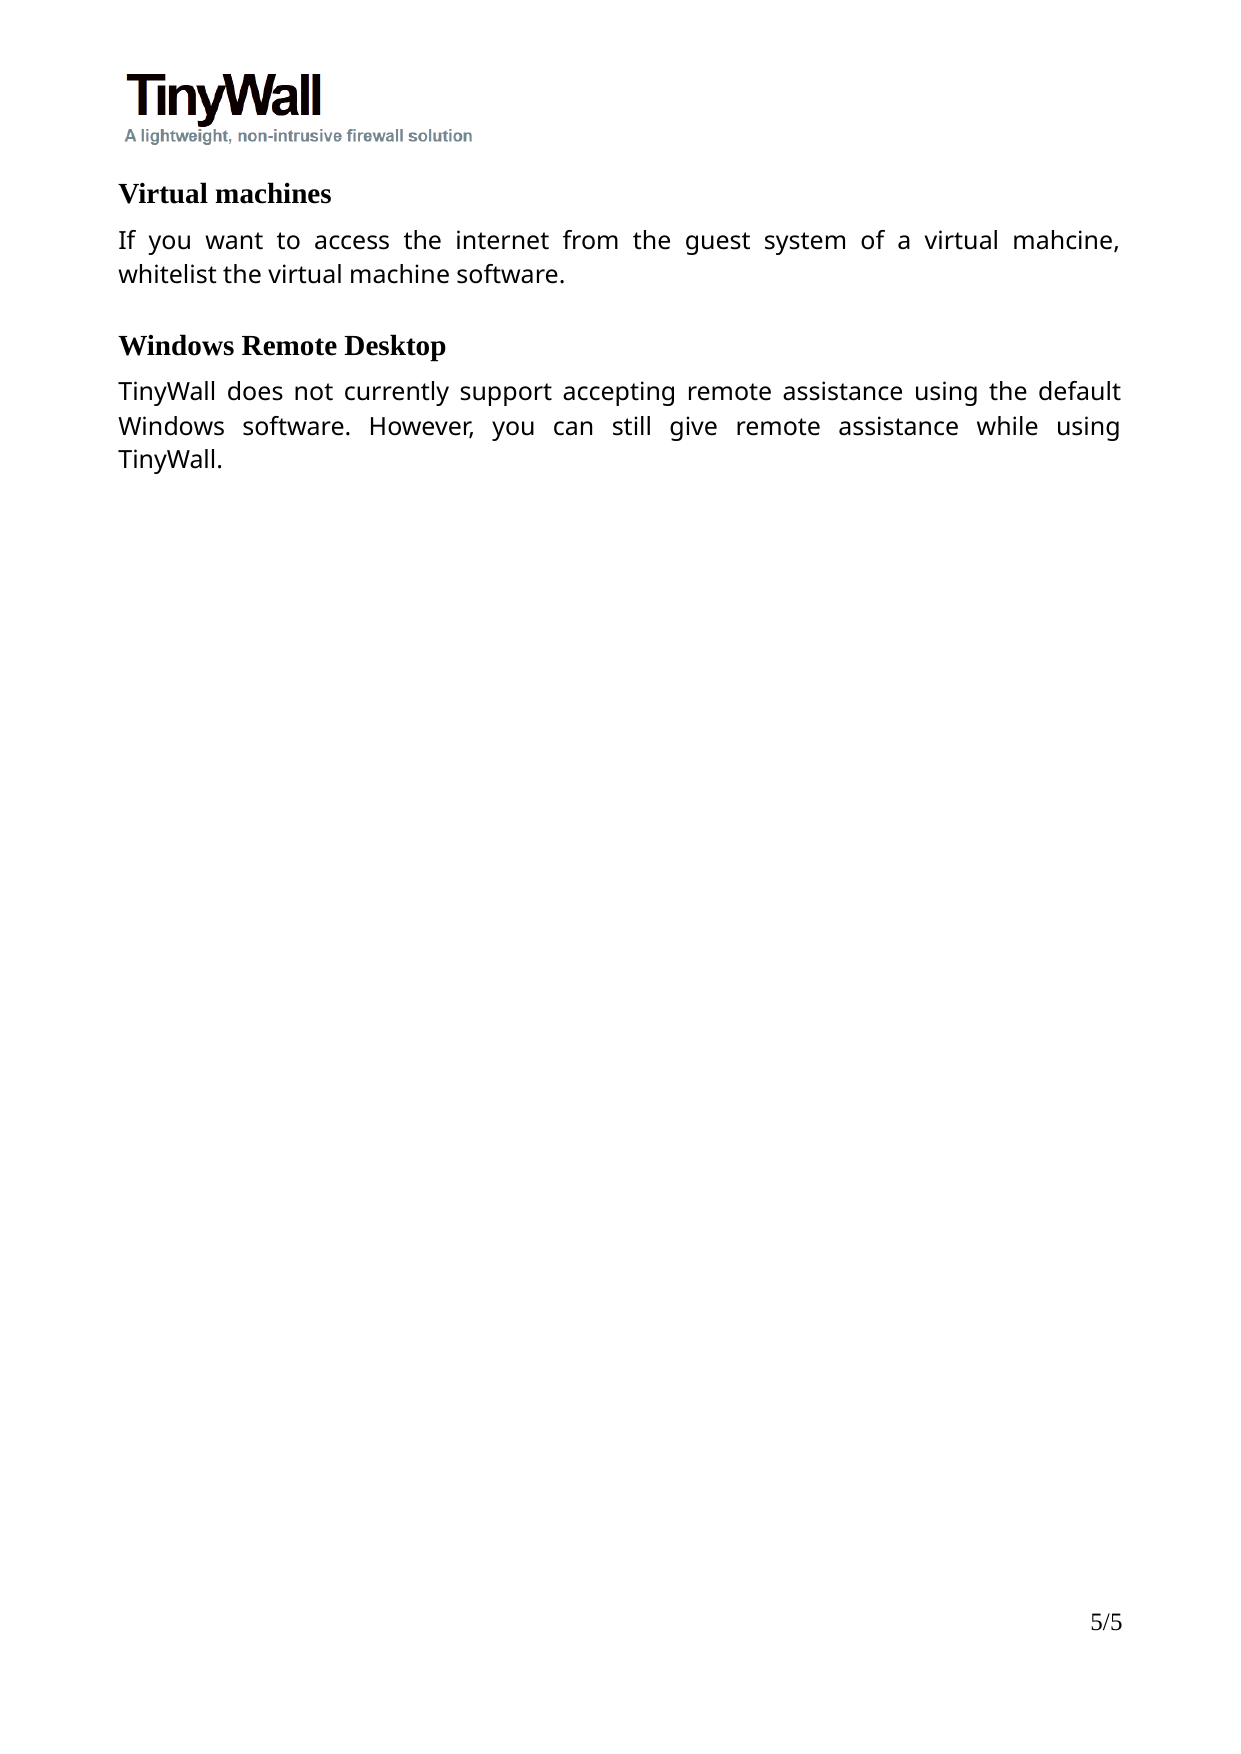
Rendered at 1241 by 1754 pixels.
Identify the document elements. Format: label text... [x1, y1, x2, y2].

subtitle Windows Remote Desktop [118, 328, 1122, 362]
text TinyWall does not currently support accepting remote assistance using the default Windows software. However, you can still give remote assistance while using TinyWall. [118, 374, 1122, 476]
subtitle Virtual machines [118, 176, 1122, 210]
text If you want to access the internet from the guest system of a virtual mahcine, whitelist the virtual machine software. [118, 222, 1122, 291]
picture [120, 68, 475, 146]
